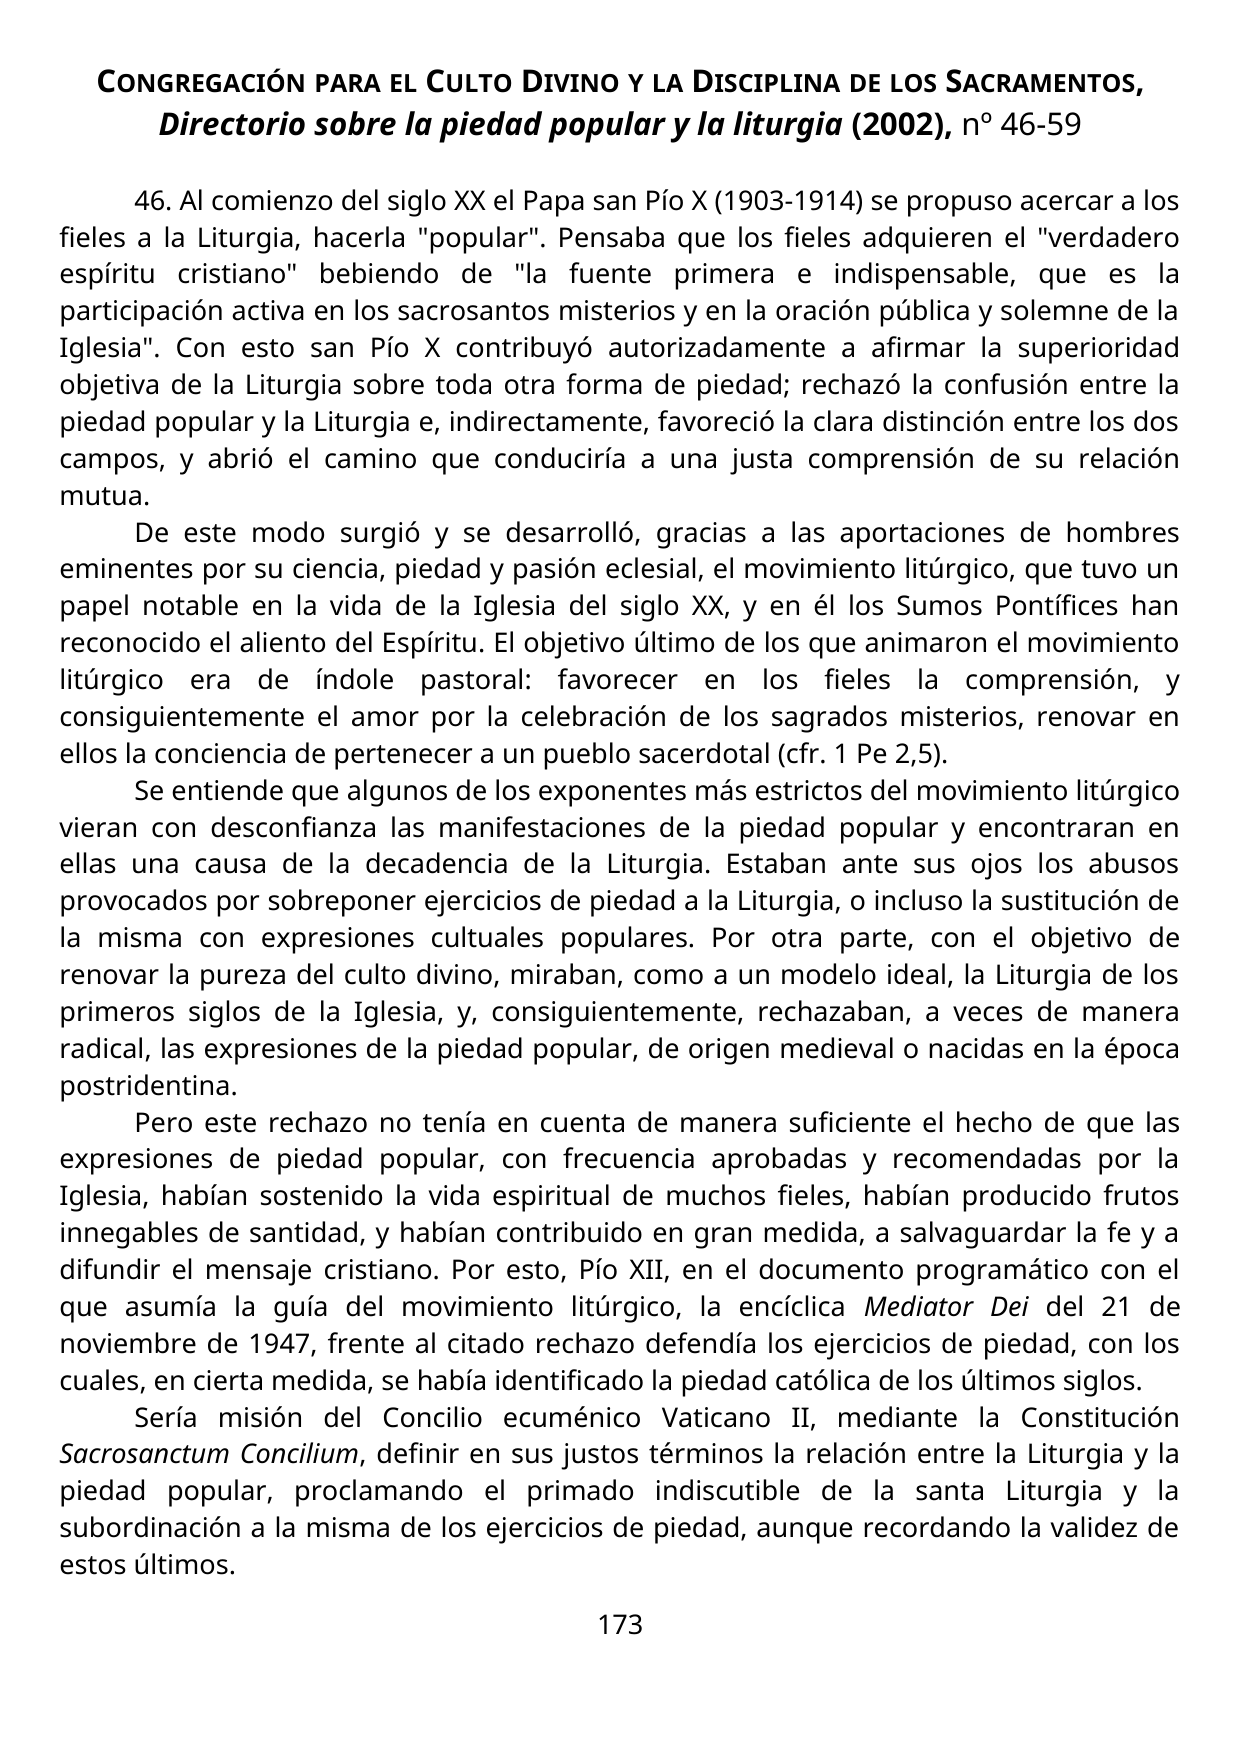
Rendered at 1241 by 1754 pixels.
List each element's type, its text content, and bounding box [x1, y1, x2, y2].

subtitle De este modo surgió y se desarrolló, gracias a las aportaciones de hombres eminentes por su ciencia, piedad y pasión eclesial, el movimiento litúrgico, que tuvo un papel notable en la vida de la Iglesia del siglo XX, y en él los Sumos Pontífices han reconocido el aliento del Espíritu. El objetivo último de los que animaron el movimiento litúrgico era de índole pastoral: favorecer en los fieles la comprensión, y consiguientemente el amor por la celebración de los sagrados misterios, renovar en ellos la conciencia de pertenecer a un pueblo sacerdotal (cfr. 1 Pe 2,5). [59, 513, 1181, 771]
subtitle Pero este rechazo no tenía en cuenta de manera suficiente el hecho de que las expresiones de piedad popular, con frecuencia aprobadas y recomendadas por la Iglesia, habían sostenido la vida espiritual de muchos fieles, habían producido frutos innegables de santidad, y habían contribuido en gran medida, a salvaguardar la fe y a difundir el mensaje cristiano. Por esto, Pío XII, en el documento programático con el que asumía la guía del movimiento litúrgico, la encíclica Mediator Dei del 21 de noviembre de 1947, frente al citado rechazo defendía los ejercicios de piedad, con los cuales, en cierta medida, se había identificado la piedad católica de los últimos siglos. [59, 1103, 1181, 1398]
subtitle Sería misión del Concilio ecuménico Vaticano II, mediante la Constitución Sacrosanctum Concilium, definir en sus justos términos la relación entre la Liturgia y la piedad popular, proclamando el primado indiscutible de la santa Liturgia y la subordinación a la misma de los ejercicios de piedad, aunque recordando la validez de estos últimos. [59, 1398, 1181, 1582]
subtitle 46. Al comienzo del siglo XX el Papa san Pío X (1903-1914) se propuso acercar a los fieles a la Liturgia, hacerla "popular". Pensaba que los fieles adquieren el "verdadero espíritu cristiano" bebiendo de "la fuente primera e indispensable, que es la participación activa en los sacrosantos misterios y en la oración pública y solemne de la Iglesia". Con esto san Pío X contribuyó autorizadamente a afirmar la superioridad objetiva de la Liturgia sobre toda otra forma de piedad; rechazó la confusión entre la piedad popular y la Liturgia e, indirectamente, favoreció la clara distinción entre los dos campos, y abrió el camino que conduciría a una justa comprensión de su relación mutua. [59, 181, 1181, 513]
subtitle Congregación para el Culto Divino y la Disciplina de los Sacramentos, Directorio sobre la piedad popular y la liturgia (2002), nº 46-59 [59, 59, 1181, 144]
subtitle Se entiende que algunos de los exponentes más estrictos del movimiento litúrgico vieran con desconfianza las manifestaciones de la piedad popular y encontraran en ellas una causa de la decadencia de la Liturgia. Estaban ante sus ojos los abusos provocados por sobreponer ejercicios de piedad a la Liturgia, o incluso la sustitución de la misma con expresiones cultuales populares. Por otra parte, con el objetivo de renovar la pureza del culto divino, miraban, como a un modelo ideal, la Liturgia de los primeros siglos de la Iglesia, y, consiguientemente, rechazaban, a veces de manera radical, las expresiones de la piedad popular, de origen medieval o nacidas en la época postridentina. [59, 771, 1181, 1103]
